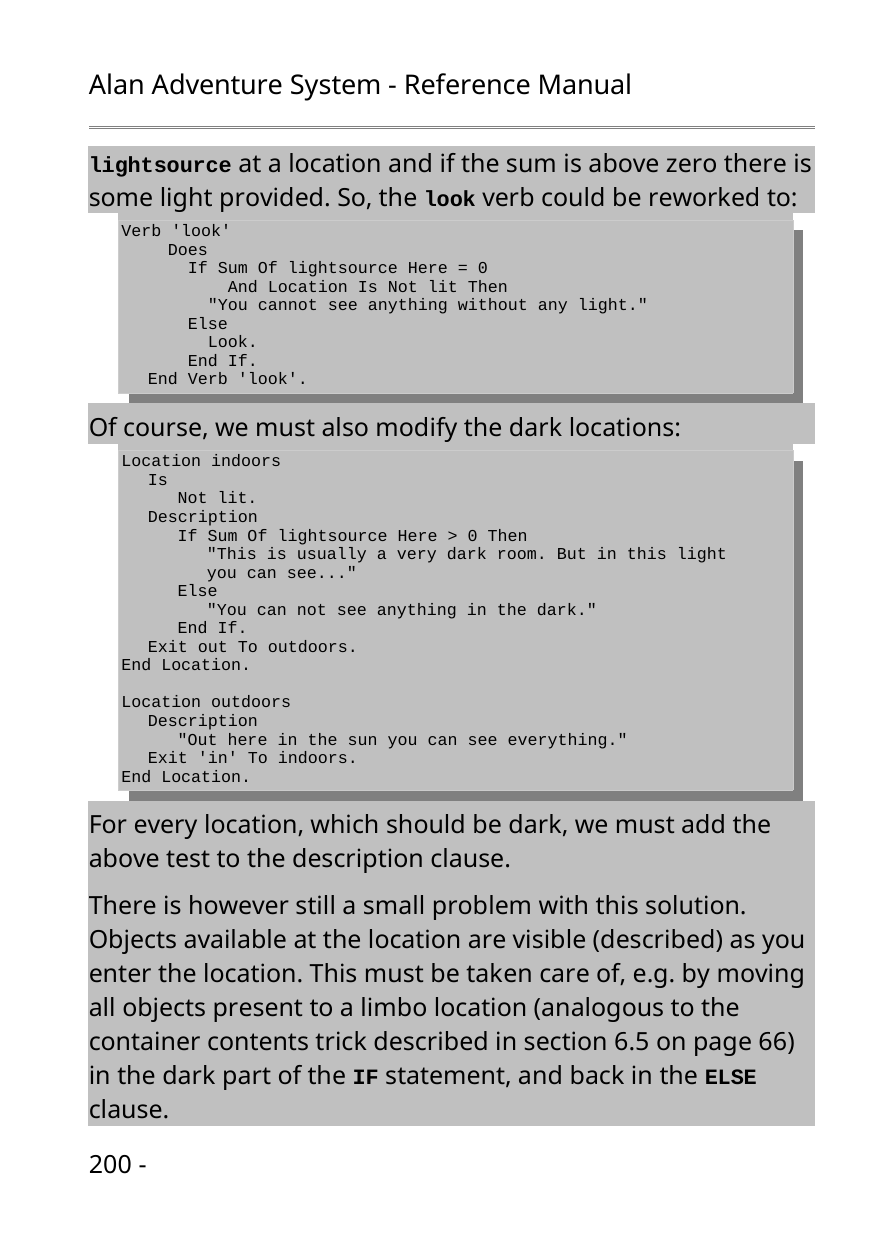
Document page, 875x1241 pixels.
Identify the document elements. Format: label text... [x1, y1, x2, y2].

text For every location, which should be dark, we must add the above test to the description clause. [88, 807, 815, 875]
text light­source at a location and if the sum is above zero there is some light provid­ed. So, the look verb could be reworked to: [88, 146, 815, 213]
text Of course, we must also modify the dark locations: [88, 410, 815, 444]
text There is however still a small problem with this solution. Objects available at the location are visible (described) as you enter the location. This must be tak­en care of, e.g. by moving all objects present to a limbo location (analogous to the container contents trick described in section 6.5 on page 66) in the dark part of the IF statement, and back in the ELSE clause. [88, 888, 815, 1126]
text Location indoors Is Not lit. Description If Sum Of lightsource Here > 0 Then "This is usually a very dark room. But in this light you can see..." Else "You can not see anything in the dark." End If. Exit out To outdoors. End Location. Location outdoors Description "Out here in the sun you can see everything." Exit 'in' To indoors. End Location. [119, 451, 793, 790]
text Verb 'look' Does If Sum Of lightsource Here = 0 And Location Is Not lit Then "You cannot see anything without any light." Else Look. End If. End Verb 'look'. [119, 221, 793, 393]
